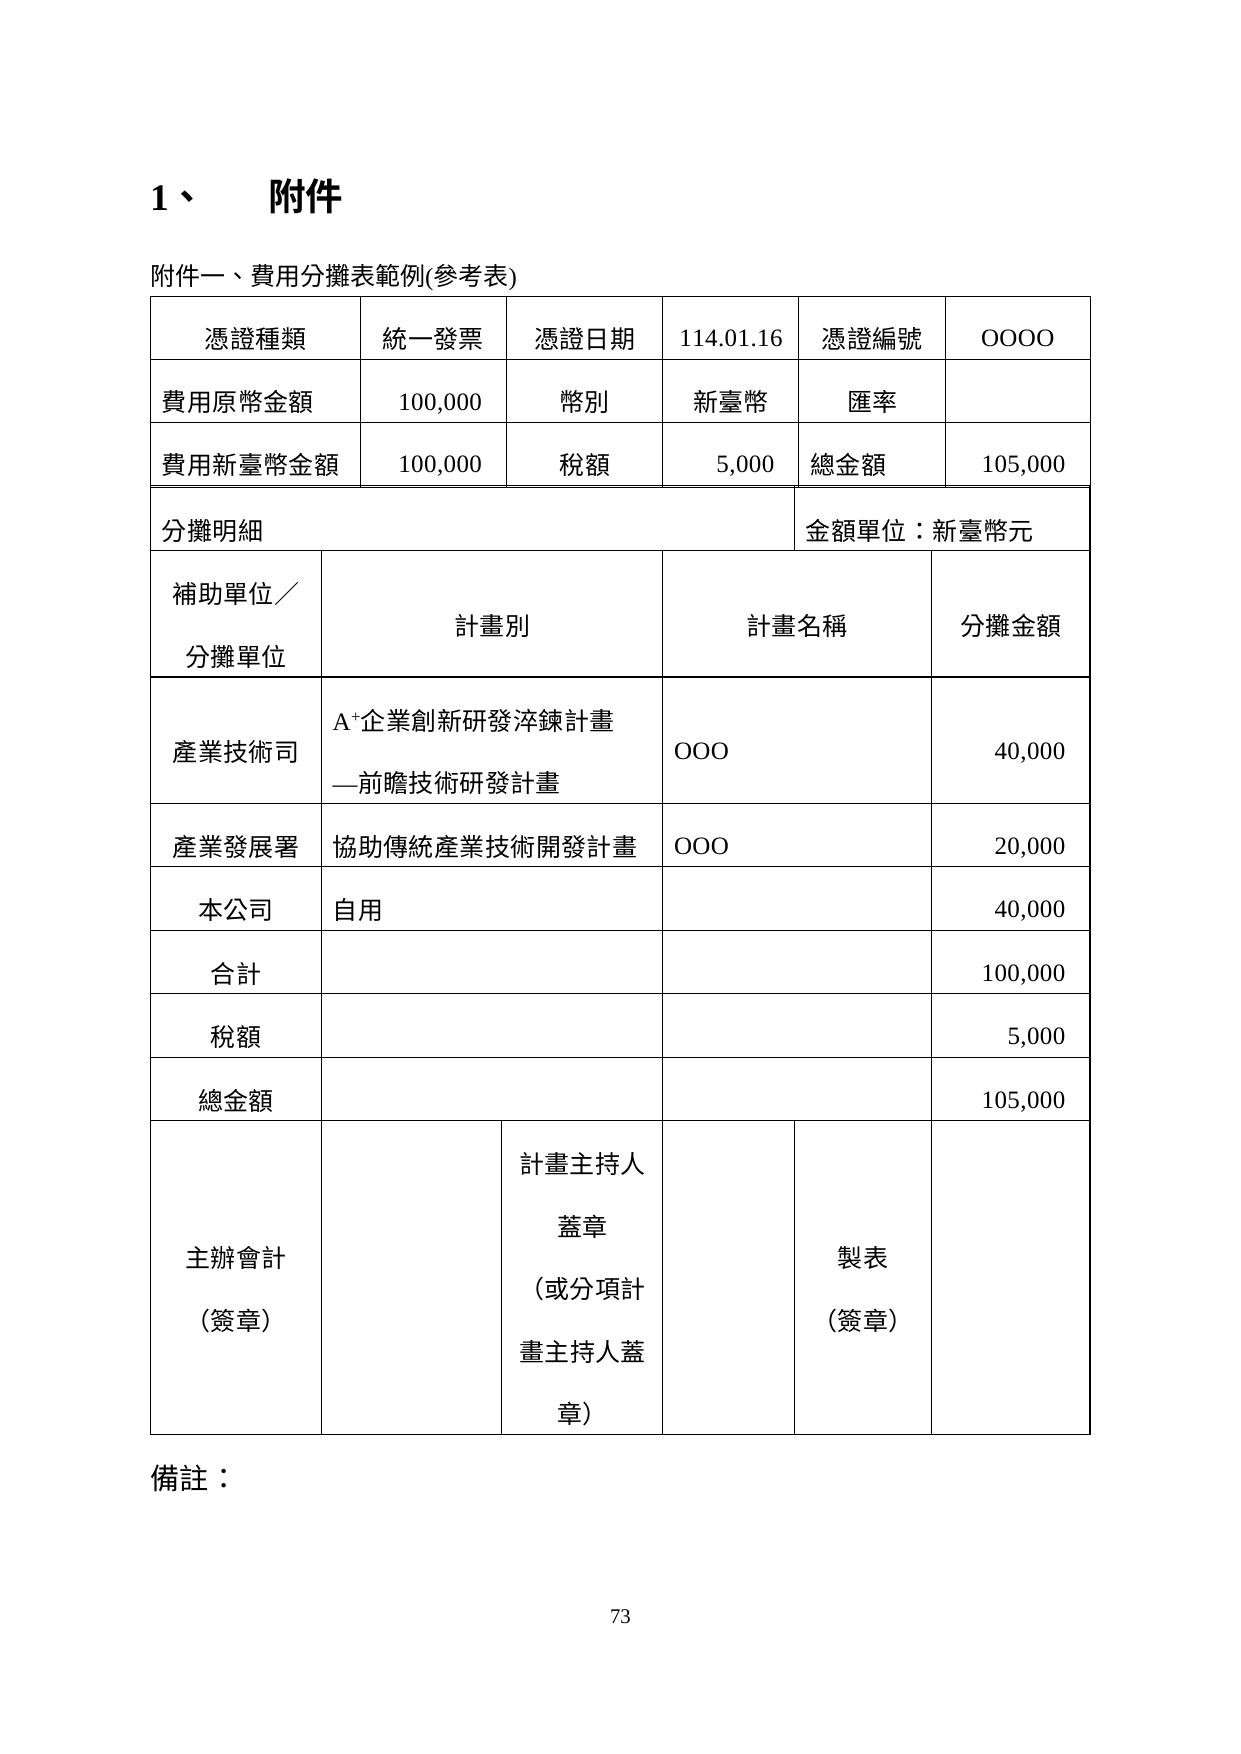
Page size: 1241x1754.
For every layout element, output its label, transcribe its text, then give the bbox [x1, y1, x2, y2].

table_cell [322, 994, 662, 1057]
table_cell 100,000 [932, 931, 1089, 993]
table_cell 幣別 [507, 360, 662, 422]
table_cell 主辦會計 （簽章） [151, 1121, 321, 1434]
table_cell 40,000 [932, 678, 1089, 802]
table_cell 20,000 [932, 804, 1089, 866]
table_cell 計畫主持人蓋章 （或分項計畫主持人蓋章） [502, 1121, 662, 1434]
table_cell [663, 994, 931, 1057]
table_cell 總金額 [151, 1058, 321, 1120]
table_cell OOO [663, 678, 931, 802]
table_header 憑證日期 [507, 297, 662, 359]
table_cell 總金額 [799, 423, 945, 485]
table_cell [322, 1058, 662, 1120]
table_cell 105,000 [946, 423, 1090, 485]
table_cell 40,000 [932, 867, 1089, 929]
table_cell 分攤金額 [932, 551, 1089, 676]
table_cell 稅額 [151, 994, 321, 1057]
text 附件一、費用分攤表範例(參考表) [150, 233, 1090, 296]
table_cell 合計 [151, 931, 321, 993]
table_header 憑證編號 [799, 297, 945, 359]
table_cell OOO [663, 804, 931, 866]
table_header 114.01.16 [663, 297, 798, 359]
table_cell 100,000 [361, 360, 506, 422]
table_cell [663, 1058, 931, 1120]
table_cell 產業技術司 [151, 678, 321, 802]
table_cell A+企業創新研發淬鍊計畫 —前瞻技術研發計畫 [322, 678, 662, 802]
table_cell 5,000 [663, 423, 798, 485]
table_cell 補助單位／分攤單位 [151, 551, 321, 676]
table_cell 匯率 [799, 360, 945, 422]
subtitle 附件 [150, 152, 1090, 214]
table_cell [322, 1121, 501, 1434]
table_cell [932, 1121, 1089, 1434]
table_cell 5,000 [932, 994, 1089, 1057]
table_cell [663, 1121, 794, 1434]
table_cell 分攤明細 [151, 488, 794, 550]
table_cell 稅額 [507, 423, 662, 485]
table_cell 新臺幣 [663, 360, 798, 422]
table_header 統一發票 [361, 297, 506, 359]
table_cell 計畫別 [322, 551, 662, 676]
table_cell [663, 931, 931, 993]
table_cell [322, 931, 662, 993]
table_cell [946, 360, 1090, 422]
text 備註： [150, 1435, 1090, 1497]
table_header OOOO [946, 297, 1090, 359]
table_cell 費用原幣金額 [151, 360, 360, 422]
table_cell 計畫名稱 [663, 551, 931, 676]
table_cell 本公司 [151, 867, 321, 929]
table_cell [663, 867, 931, 929]
table_cell 105,000 [932, 1058, 1089, 1120]
table_cell 100,000 [361, 423, 506, 485]
table_cell 協助傳統產業技術開發計畫 [322, 804, 662, 866]
table_cell 金額單位：新臺幣元 [795, 488, 1089, 550]
table_cell 產業發展署 [151, 804, 321, 866]
table_cell 製表 （簽章） [795, 1121, 931, 1434]
table_header 憑證種類 [151, 297, 360, 359]
table_cell 自用 [322, 867, 662, 929]
table_cell 費用新臺幣金額 [151, 423, 360, 485]
